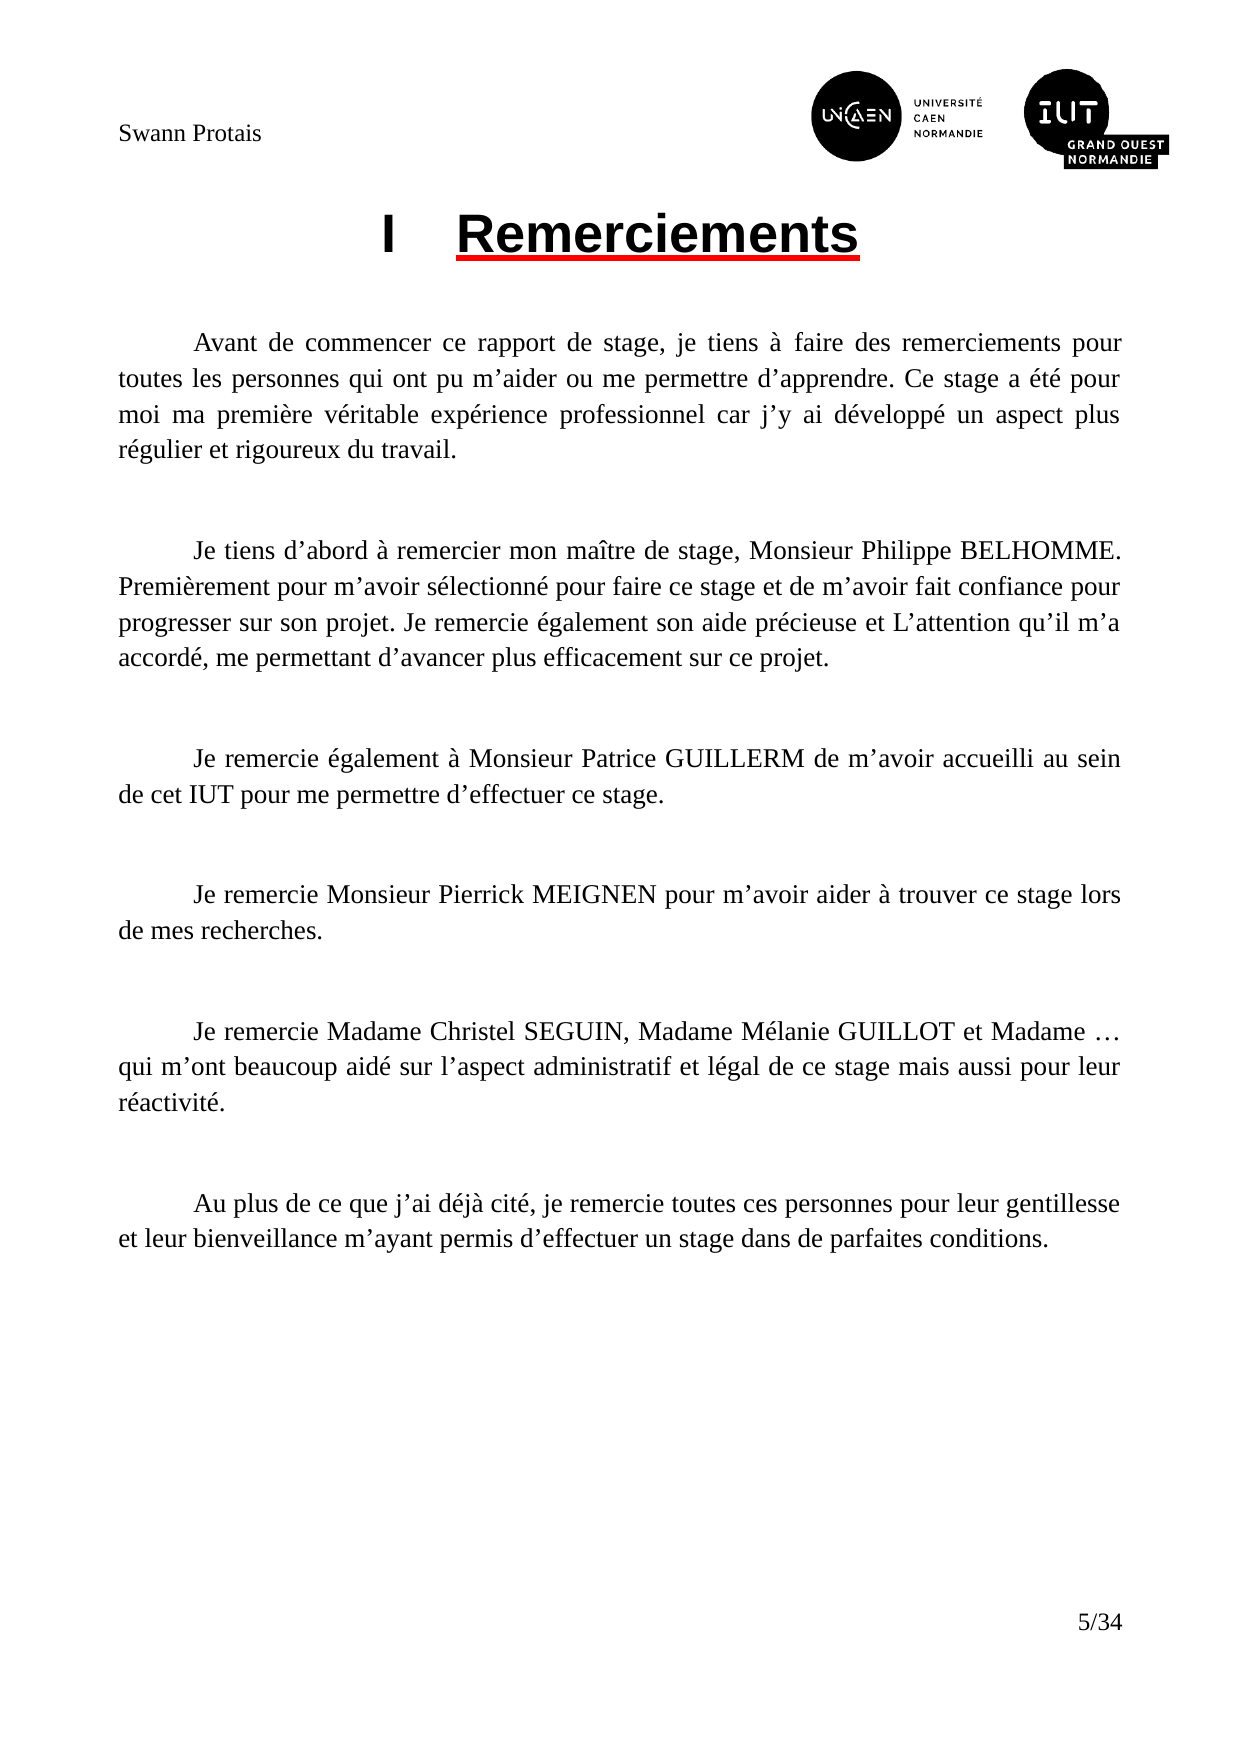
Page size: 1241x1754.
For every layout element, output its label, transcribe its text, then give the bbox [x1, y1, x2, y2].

text Je tiens d’abord à remercier mon maître de stage, Monsieur Philippe BELHOMME. Premièrement pour m’avoir sélectionné pour faire ce stage et de m’avoir fait confiance pour progresser sur son projet. Je remercie également son aide précieuse et L’attention qu’il m’a accordé, me permettant d’avancer plus efficacement sur ce projet. [118, 534, 1122, 673]
picture [800, 58, 993, 174]
subtitle Remerciements [118, 201, 1122, 264]
picture [1001, 67, 1194, 175]
text Je remercie Madame Christel SEGUIN, Madame Mélanie GUILLOT et Madame … qui m’ont beaucoup aidé sur l’aspect administratif et légal de ce stage mais aussi pour leur réactivité. [118, 1015, 1122, 1117]
text Je remercie également à Monsieur Patrice GUILLERM de m’avoir accueilli au sein de cet IUT pour me permettre d’effectuer ce stage. [118, 742, 1122, 809]
text Je remercie Monsieur Pierrick MEIGNEN pour m’avoir aider à trouver ce stage lors de mes recherches. [118, 878, 1122, 945]
text Au plus de ce que j’ai déjà cité, je remercie toutes ces personnes pour leur gentillesse et leur bienveillance m’ayant permis d’effectuer un stage dans de parfaites conditions. [118, 1187, 1122, 1254]
text Avant de commencer ce rapport de stage, je tiens à faire des remerciements pour toutes les personnes qui ont pu m’aider ou me permettre d’apprendre. Ce stage a été pour moi ma première véritable expérience professionnel car j’y ai développé un aspect plus régulier et rigoureux du travail. [118, 326, 1122, 465]
